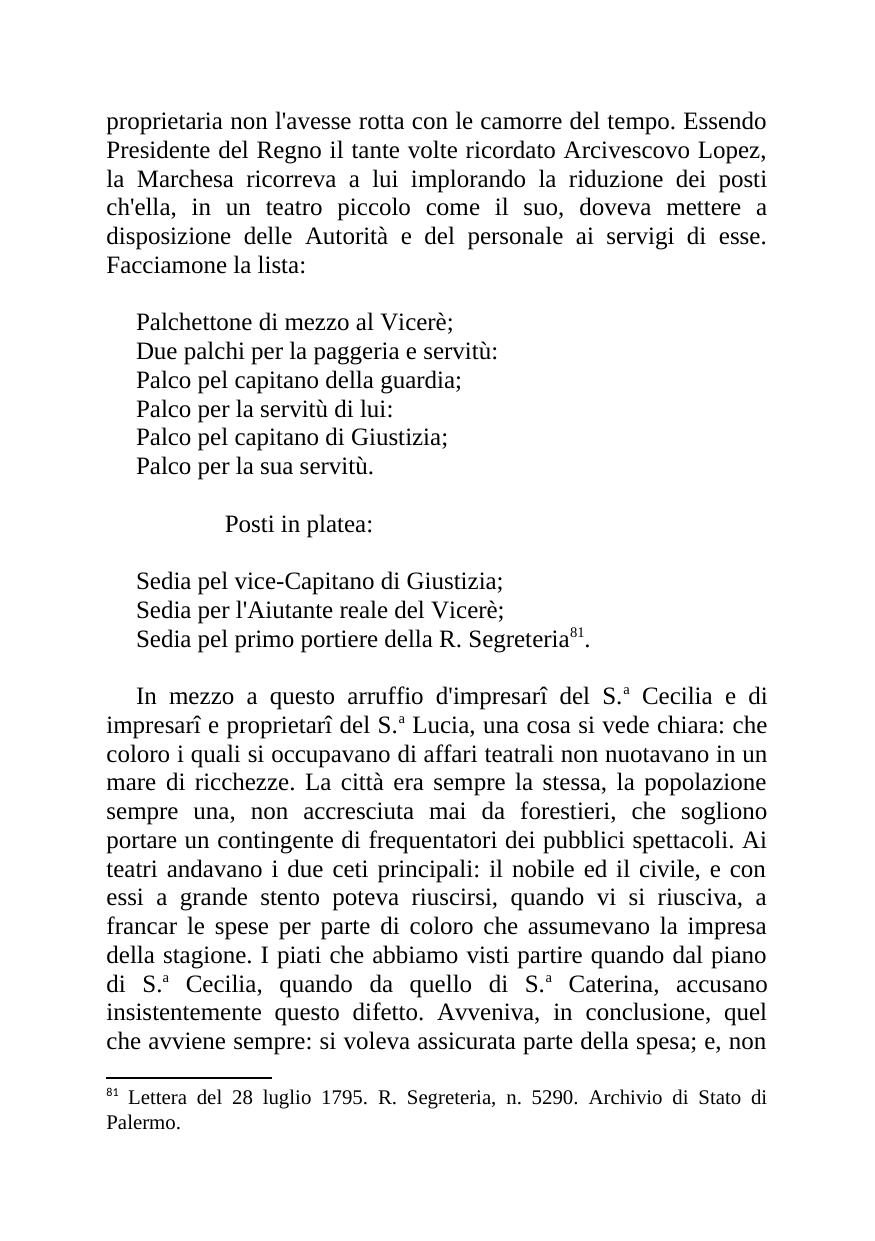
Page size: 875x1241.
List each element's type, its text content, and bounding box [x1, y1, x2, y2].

text Sedia per l'Aiutante reale del Vicerè; [106, 595, 768, 624]
text Palchettone di mezzo al Vicerè; [106, 307, 768, 336]
text Sedia pel vice-Capitano di Giustizia; [106, 566, 768, 595]
text Due palchi per la paggeria e servitù: [106, 336, 768, 365]
text Posti in platea: [195, 509, 768, 537]
text proprietaria non l'avesse rotta con le camorre del tempo. Essendo Presidente del Regno il tante volte ricordato Arcivescovo Lopez, la Marchesa ricorreva a lui implorando la riduzione dei posti ch'ella, in un teatro piccolo come il suo, doveva mettere a disposizione delle Autorità e del personale ai servigi di esse. Facciamone la lista: [106, 106, 768, 279]
text Palco per la sua servitù. [106, 451, 768, 480]
text Palco pel capitano di Giustizia; [106, 422, 768, 451]
text In mezzo a questo arruffio d'impresarî del S.a Cecilia e di impresarî e proprietarî del S.a Lucia, una cosa si vede chiara: che coloro i quali si occupavano di affari teatrali non nuotavano in un mare di ricchezze. La città era sempre la stessa, la popolazione sempre una, non accresciuta mai da forestieri, che sogliono portare un contingente di frequentatori dei pubblici spettacoli. Ai teatri andavano i due ceti principali: il nobile ed il civile, e con essi a grande stento poteva riuscirsi, quando vi si riusciva, a francar le spese per parte di coloro che assumevano la impresa della stagione. I piati che abbiamo visti partire quando dal piano di S.a Cecilia, quando da quello di S.a Caterina, accusano insistentemente questo difetto. Avveniva, in conclusione, quel che avviene sempre: si voleva assicurata parte della spesa; e, non [106, 681, 768, 1055]
text Palco pel capitano della guardia; [106, 365, 768, 394]
text Palco per la servitù di lui: [106, 394, 768, 422]
text Sedia pel primo portiere della R. Segreteria. [106, 624, 768, 652]
text Lettera del 28 luglio 1795. R. Segreteria, n. 5290. Archivio di Stato di Palermo. [106, 1084, 768, 1134]
